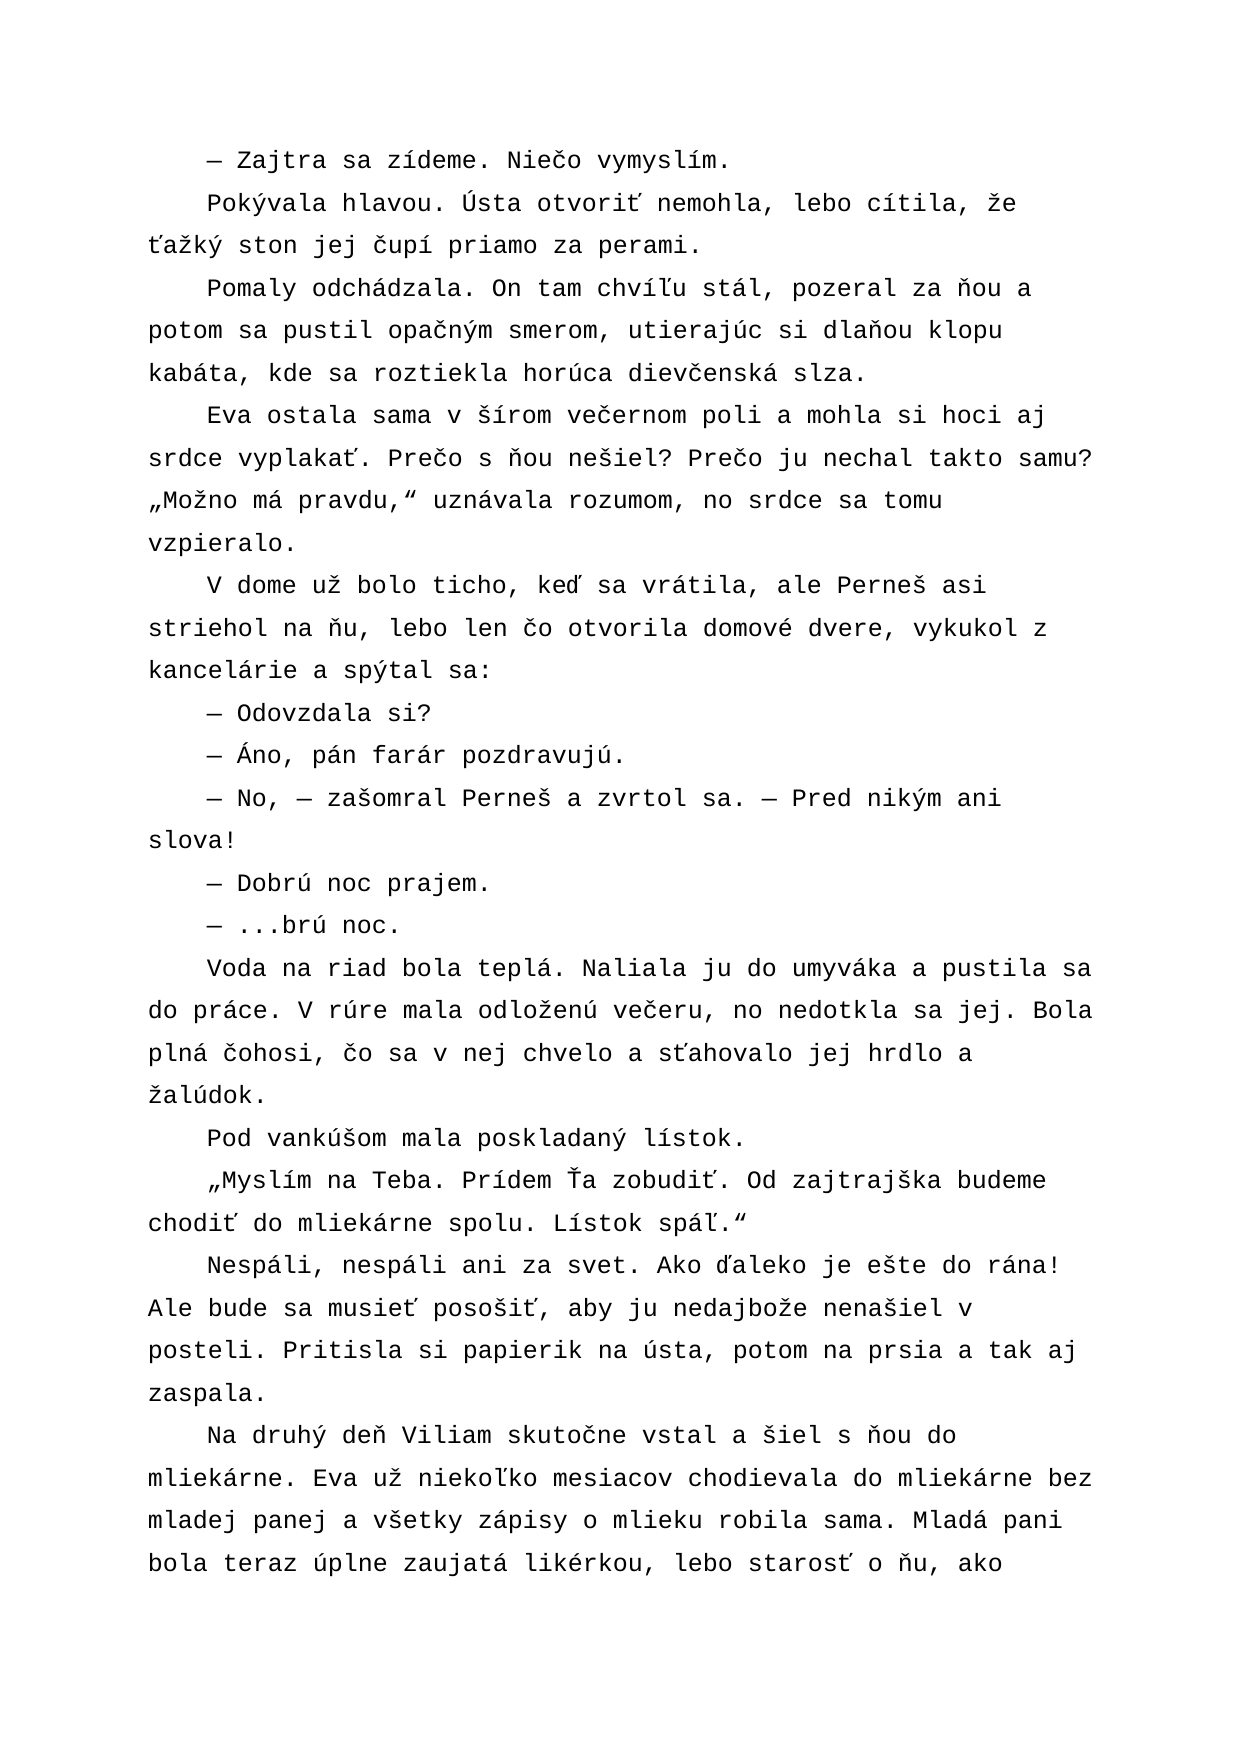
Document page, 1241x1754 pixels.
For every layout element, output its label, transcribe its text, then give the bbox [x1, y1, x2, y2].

text — Áno, pán farár pozdravujú. [148, 743, 1093, 771]
text Eva ostala sama v šírom večernom poli a mohla si hoci aj srdce vyplakať. Prečo s ňou nešiel? Prečo ju nechal takto samu? „Možno má pravdu,“ uznávala rozumom, no srdce sa tomu vzpieralo. [148, 403, 1093, 558]
text — No, — zašomral Perneš a zvrtol sa. — Pred nikým ani slova! [148, 785, 1093, 856]
text — Zajtra sa zídeme. Niečo vymyslím. [148, 148, 1093, 176]
text Nespáli, nespáli ani za svet. Ako ďaleko je ešte do rána! Ale bude sa musieť posošiť, aby ju nedajbože nenašiel v posteli. Pritisla si papierik na ústa, potom na prsia a tak aj zaspala. [148, 1253, 1093, 1408]
text — ...brú noc. [148, 913, 1093, 941]
text Na druhý deň Viliam skutočne vstal a šiel s ňou do mliekárne. Eva už niekoľko mesiacov chodievala do mliekárne bez mladej panej a všetky zápisy o mlieku robila sama. Mladá pani bola teraz úplne zaujatá likérkou, lebo starosť o ňu, ako [148, 1423, 1093, 1578]
text Voda na riad bola teplá. Naliala ju do umyváka a pustila sa do práce. V rúre mala odloženú večeru, no nedotkla sa jej. Bola plná čohosi, čo sa v nej chvelo a sťahovalo jej hrdlo a žalúdok. [148, 955, 1093, 1111]
text — Dobrú noc prajem. [148, 870, 1093, 898]
text „Myslím na Teba. Prídem Ťa zobudiť. Od zajtrajška budeme chodiť do mliekárne spolu. Lístok spáľ.“ [148, 1168, 1093, 1238]
text — Odovzdala si? [148, 700, 1093, 728]
text Pod vankúšom mala poskladaný lístok. [148, 1125, 1093, 1153]
text Pokývala hlavou. Ústa otvoriť nemohla, lebo cítila, že ťažký ston jej čupí priamo za perami. [148, 190, 1093, 261]
text Pomaly odchádzala. On tam chvíľu stál, pozeral za ňou a potom sa pustil opačným smerom, utierajúc si dlaňou klopu kabáta, kde sa roztiekla horúca dievčenská slza. [148, 275, 1093, 388]
text V dome už bolo ticho, keď sa vrátila, ale Perneš asi striehol na ňu, lebo len čo otvorila domové dvere, vykukol z kancelárie a spýtal sa: [148, 573, 1093, 686]
